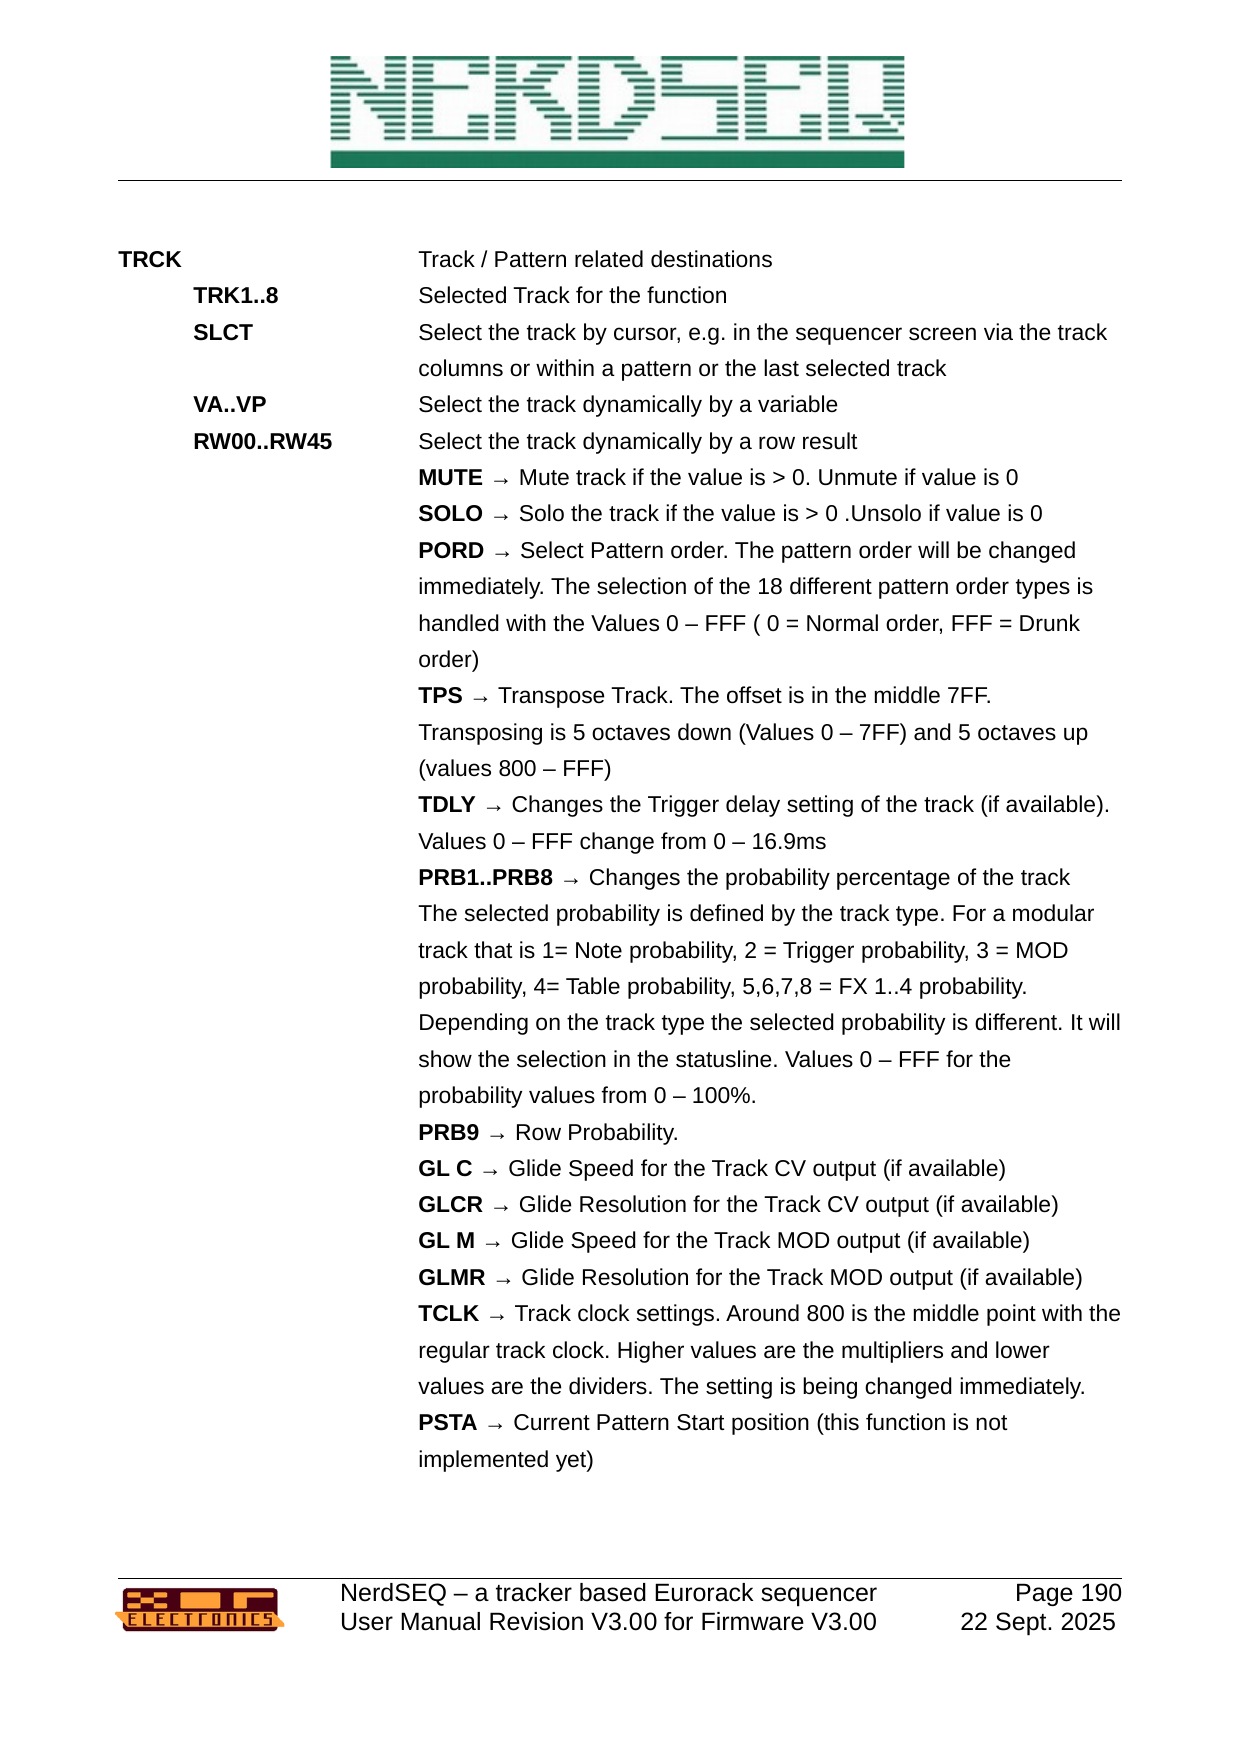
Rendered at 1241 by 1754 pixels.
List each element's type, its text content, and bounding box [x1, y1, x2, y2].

text SLCT Select the track by cursor, e.g. in the sequencer screen via the track columns or within a pattern or the last selected track [118, 319, 1122, 381]
text TDLY → Changes the Trigger delay setting of the track (if available). Values 0 – FFF change from 0 – 16.9ms [118, 791, 1122, 854]
text GLCR → Glide Resolution for the Track CV output (if available) [118, 1191, 1122, 1217]
text GLMR → Glide Resolution for the Track MOD output (if available) [118, 1264, 1122, 1290]
text GL M → Glide Speed for the Track MOD output (if available) [118, 1227, 1122, 1254]
text GL C → Glide Speed for the Track CV output (if available) [118, 1155, 1122, 1181]
text TRCK Track / Pattern related destinations [118, 246, 1122, 272]
text TRK1..8 Selected Track for the function [118, 282, 1122, 309]
picture [115, 1584, 285, 1634]
text VA..VP Select the track dynamically by a variable [118, 391, 1122, 418]
text PORD → Select Pattern order. The pattern order will be changed immediately. The selection of the 18 different pattern order types is handled with the Values 0 – FFF ( 0 = Normal order, FFF = Drunk order) [118, 537, 1122, 672]
text MUTE → Mute track if the value is > 0. Unmute if value is 0 [118, 464, 1122, 490]
text SOLO → Solo the track if the value is > 0 .Unsolo if value is 0 [118, 500, 1122, 527]
text TCLK → Track clock settings. Around 800 is the middle point with the regular track clock. Higher values are the multipliers and lower values are the dividers. The setting is being changed immediately. [118, 1300, 1122, 1399]
text PSTA → Current Pattern Start position (this function is not implemented yet) [118, 1409, 1122, 1472]
text RW00..RW45 Select the track dynamically by a row result [118, 428, 1122, 454]
picture [330, 56, 905, 168]
text PRB9 → Row Probability. [118, 1118, 1122, 1145]
text TPS → Transpose Track. The offset is in the middle 7FF. Transposing is 5 octaves down (Values 0 – 7FF) and 5 octaves up (values 800 – FFF) [118, 682, 1122, 781]
text PRB1..PRB8 → Changes the probability percentage of the track The selected probability is defined by the track type. For a modular track that is 1= Note probability, 2 = Trigger probability, 3 = MOD probability, 4= Table probability, 5,6,7,8 = FX 1..4 probability. Depending on the track type the selected probability is different. It will show the selection in the statusline. Values 0 – FFF for the probability values from 0 – 100%. [118, 864, 1122, 1108]
